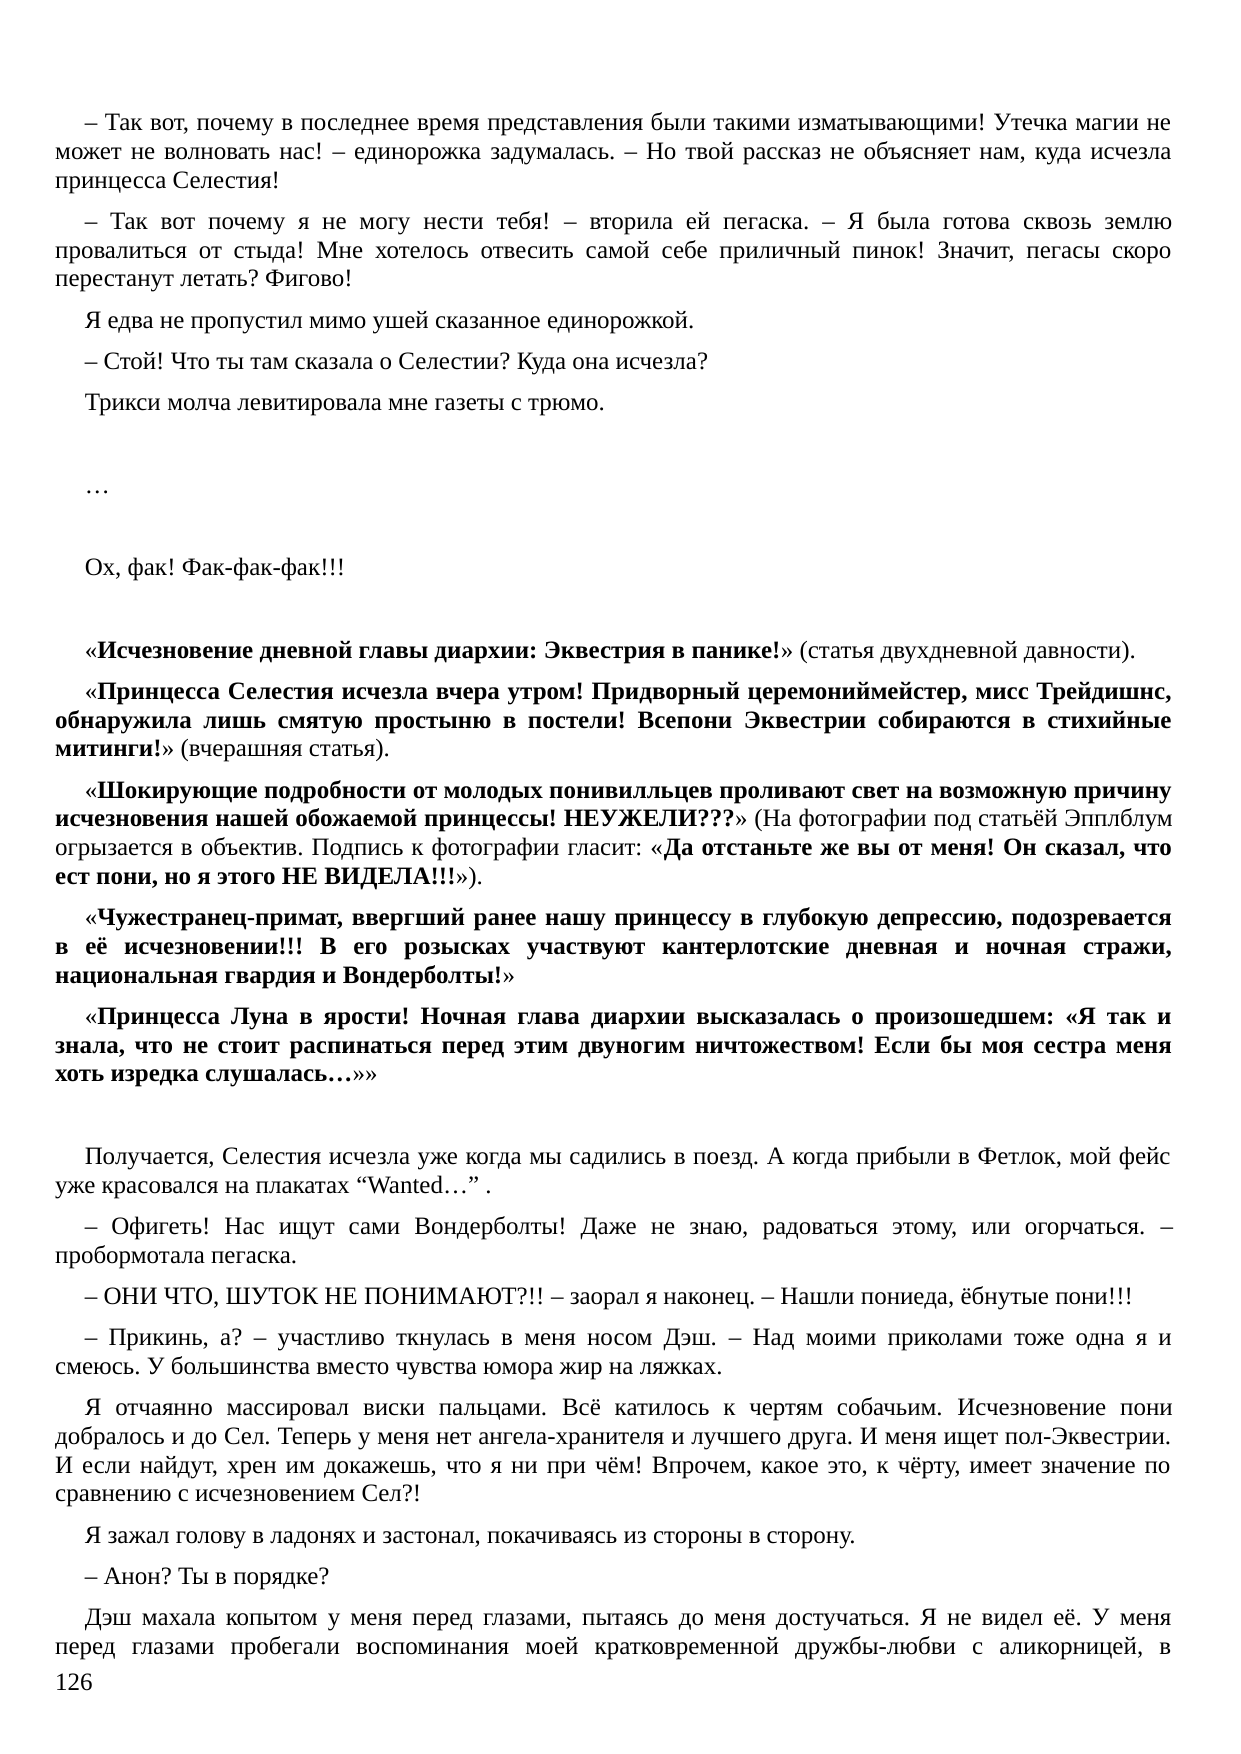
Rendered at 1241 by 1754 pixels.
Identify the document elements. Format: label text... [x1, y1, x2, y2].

text – Стой! Что ты там сказала о Селестии? Куда она исчезла? [55, 346, 1173, 375]
text «Шокирующие подробности от молодых понивилльцев проливают свет на возможную причину исчезновения нашей обожаемой принцессы! НЕУЖЕЛИ???» (На фотографии под статьёй Эпплблум огрызается в объектив. Подпись к фотографии гласит: «Да отстаньте же вы от меня! Он сказал, что ест пони, но я этого НЕ ВИДЕЛА!!!»). [55, 775, 1173, 890]
text Дэш махала копытом у меня перед глазами, пытаясь до меня достучаться. Я не видел её. У меня перед глазами пробегали воспоминания моей кратковременной дружбы-любви с аликорницей, в [55, 1602, 1173, 1660]
text «Принцесса Луна в ярости! Ночная глава диархии высказалась о произошедшем: «Я так и знала, что не стоит распинаться перед этим двуногим ничтожеством! Если бы моя сестра меня хоть изредка слушалась…»» [55, 1001, 1173, 1087]
text Я едва не пропустил мимо ушей сказанное единорожкой. [55, 305, 1173, 333]
text – Так вот почему я не могу нести тебя! – вторила ей пегаска. – Я была готова сквозь землю провалиться от стыда! Мне хотелось отвесить самой себе приличный пинок! Значит, пегасы скоро перестанут летать? Фигово! [55, 206, 1173, 292]
text «Чужестранец-примат, ввергший ранее нашу принцессу в глубокую депрессию, подозревается в её исчезновении!!! В его розысках участвуют кантерлотские дневная и ночная стражи, национальная гвардия и Вондерболты!» [55, 902, 1173, 988]
text Я отчаянно массировал виски пальцами. Всё катилось к чертям собачьим. Исчезновение пони добралось и до Сел. Теперь у меня нет ангела-хранителя и лучшего друга. И меня ищет пол-Эквестрии. И если найдут, хрен им докажешь, что я ни при чём! Впрочем, какое это, к чёрту, имеет значение по сравнению с исчезновением Сел?! [55, 1392, 1173, 1507]
text Я зажал голову в ладонях и застонал, покачиваясь из стороны в сторону. [55, 1520, 1173, 1548]
text Ох, фак! Фак-фак-фак!!! [55, 552, 1173, 581]
text «Принцесса Селестия исчезла вчера утром! Придворный церемониймейстер, мисс Трейдишнс, обнаружила лишь смятую простыню в постели! Всепони Эквестрии собираются в стихийные митинги!» (вчерашняя статья). [55, 676, 1173, 762]
text «Исчезновение дневной главы диархии: Эквестрия в панике!» (статья двухдневной давности). [55, 635, 1173, 663]
text – Прикинь, а? – участливо ткнулась в меня носом Дэш. – Над моими приколами тоже одна я и смеюсь. У большинства вместо чувства юмора жир на ляжках. [55, 1322, 1173, 1380]
text – Анон? Ты в порядке? [55, 1561, 1173, 1590]
text Трикси молча левитировала мне газеты с трюмо. [55, 387, 1173, 416]
text – Так вот, почему в последнее время представления были такими изматывающими! Утечка магии не может не волновать нас! – единорожка задумалась. – Но твой рассказ не объясняет нам, куда исчезла принцесса Селестия! [55, 107, 1173, 193]
text … [55, 470, 1173, 498]
text – Офигеть! Нас ищут сами Вондерболты! Даже не знаю, радоваться этому, или огорчаться. – пробормотала пегаска. [55, 1211, 1173, 1268]
text – ОНИ ЧТО, ШУТОК НЕ ПОНИМАЮТ?!! – заорал я наконец. – Нашли пониеда, ёбнутые пони!!! [55, 1281, 1173, 1310]
text Получается, Селестия исчезла уже когда мы садились в поезд. А когда прибыли в Фетлок, мой фейс уже красовался на плакатах “Wanted…” . [55, 1141, 1173, 1198]
